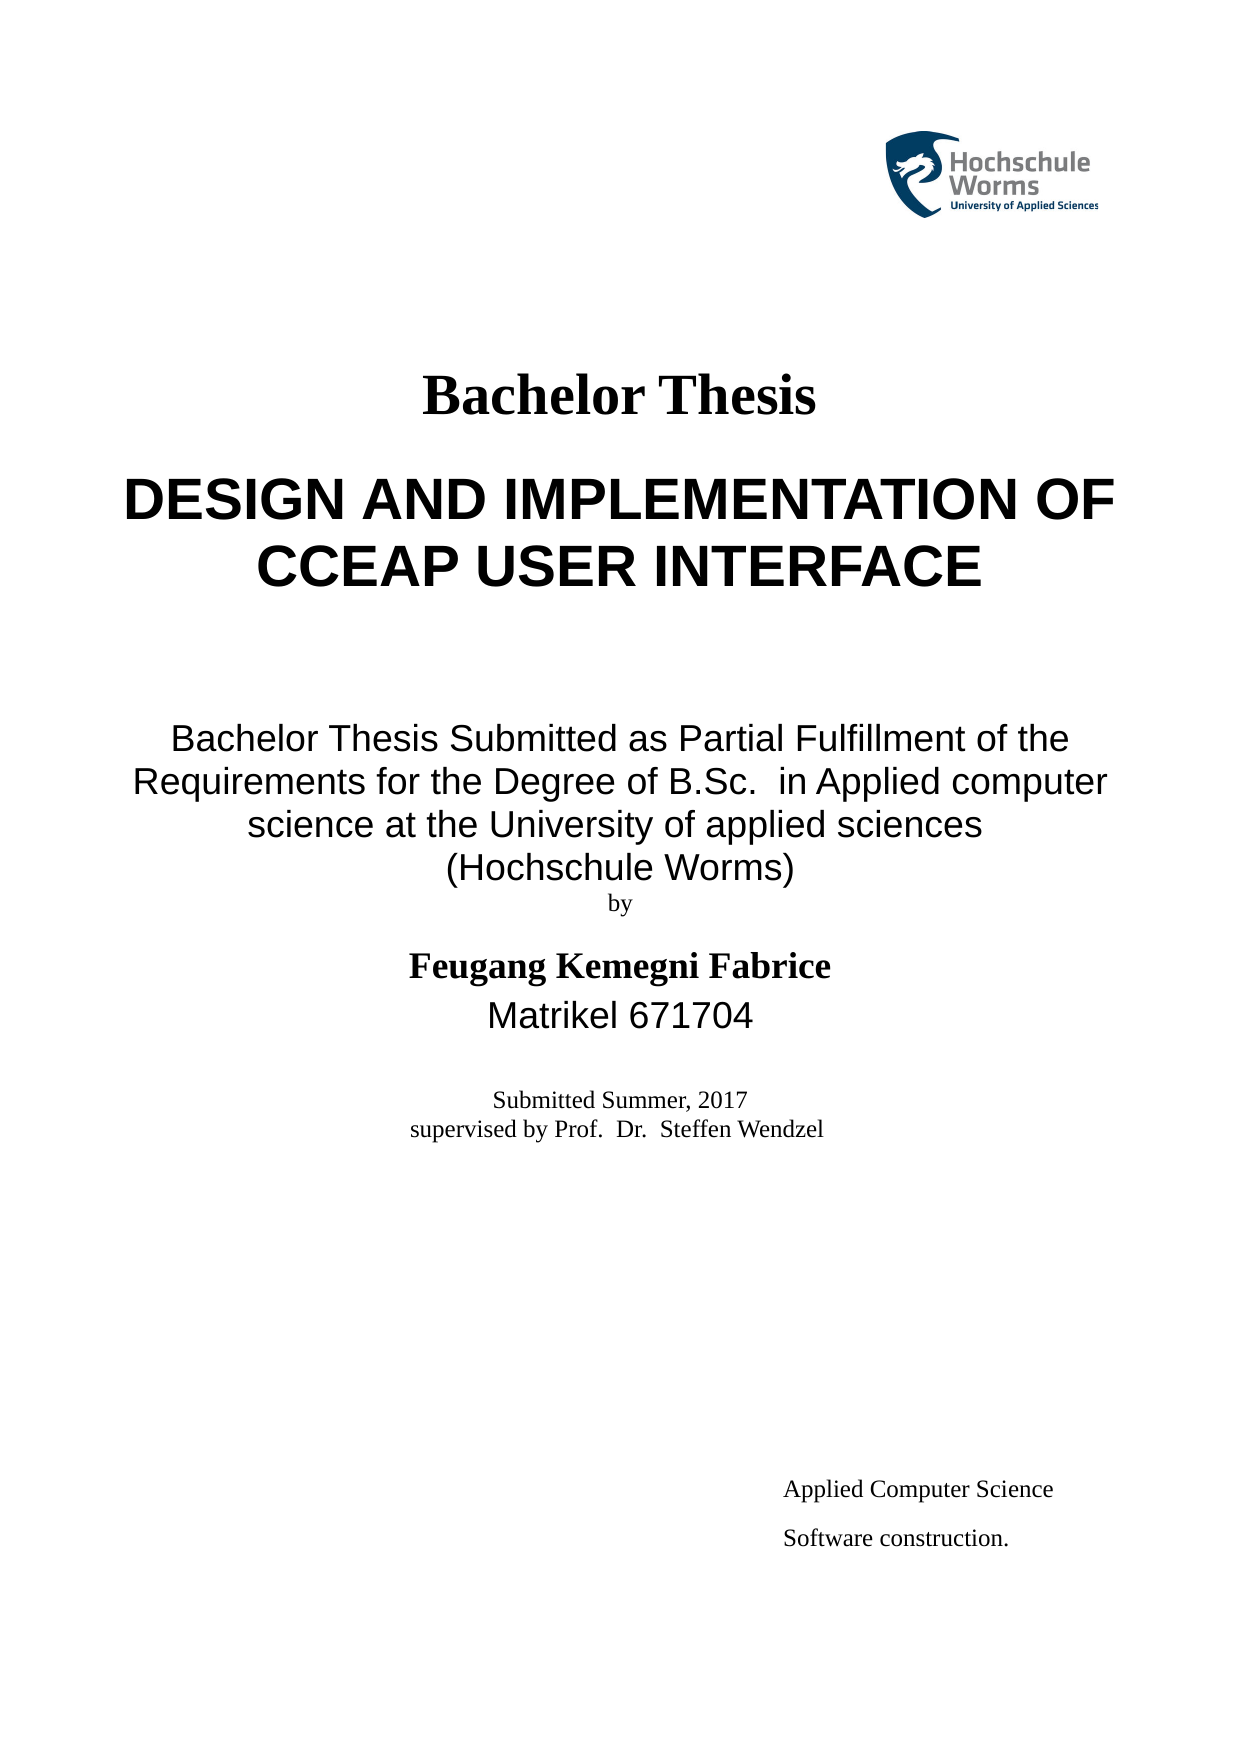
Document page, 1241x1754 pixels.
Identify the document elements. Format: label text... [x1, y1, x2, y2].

text by [118, 888, 1122, 917]
text Software construction. [118, 1523, 1122, 1552]
text Bachelor Thesis Submitted as Partial Fulfillment of the Requirements for the Degree of B.Sc. in Applied computer science at the University of applied sciences (Hochschule Worms) [118, 716, 1122, 888]
text DESIGN AND IMPLEMENTATION OF CCEAP USER INTERFACE [118, 465, 1122, 599]
text Applied Computer Science [118, 1474, 1122, 1503]
text Bachelor Thesis [118, 360, 1122, 427]
text Submitted Summer, 2017 supervised by Prof. Dr. Steffen Wendzel [118, 1085, 1122, 1171]
text Matrikel 671704 [118, 993, 1122, 1036]
text Feugang Kemegni Fabrice [118, 943, 1122, 987]
